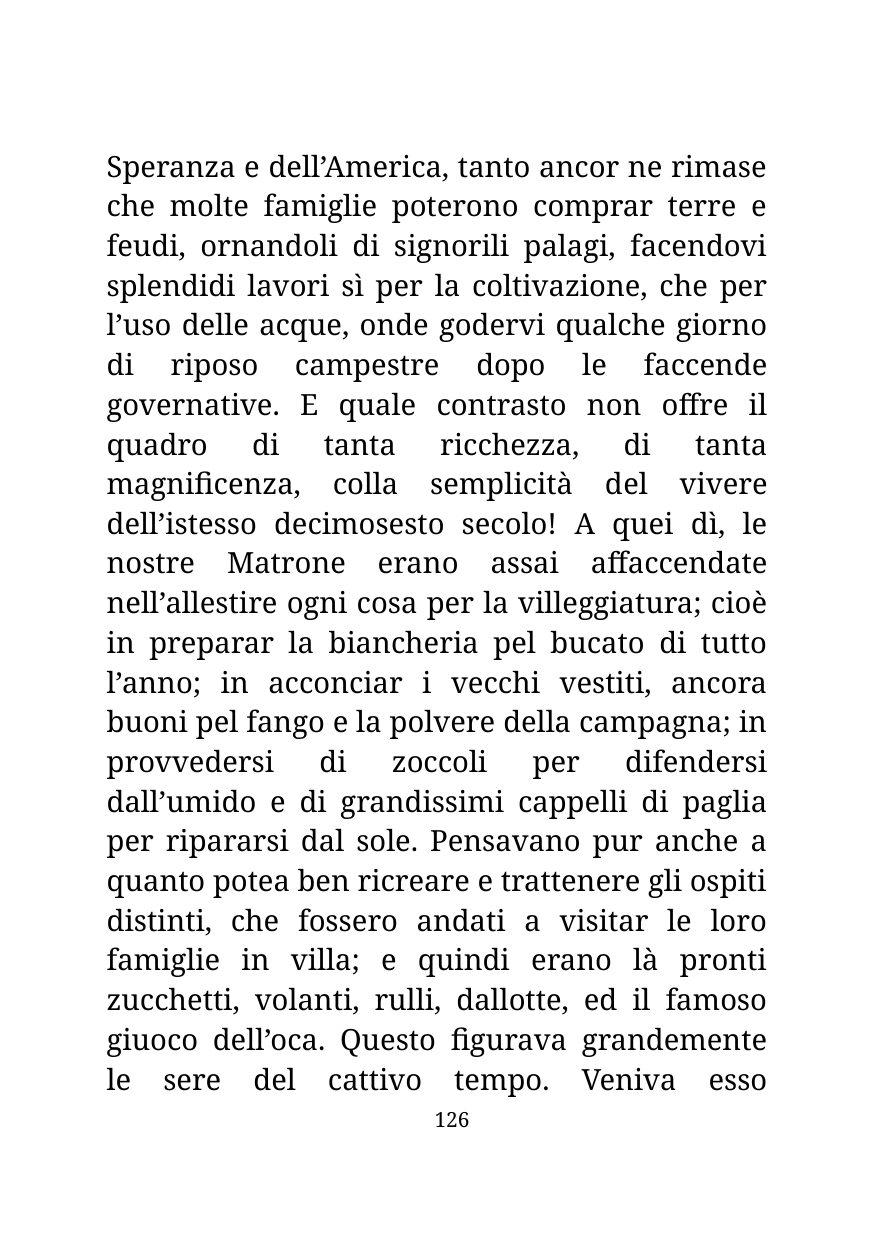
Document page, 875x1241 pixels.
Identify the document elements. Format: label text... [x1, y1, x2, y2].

text Speranza e dell’America, tanto ancor ne rimase che molte famiglie poterono comprar terre e feudi, ornandoli di signorili palagi, facendovi splendidi lavori sì per la coltivazione, che per l’uso delle acque, onde godervi qualche giorno di riposo campestre dopo le faccende governative. E quale contrasto non offre il quadro di tanta ricchezza, di tanta magnificenza, colla semplicità del vivere dell’istesso decimosesto secolo! A quei dì, le nostre Matrone erano assai affaccendate nell’allestire ogni cosa per la villeggiatura; cioè in preparar la biancheria pel bucato di tutto l’anno; in acconciar i vecchi vestiti, ancora buoni pel fango e la polvere della campagna; in provvedersi di zoccoli per difendersi dall’umido e di grandissimi cappelli di paglia per ripararsi dal sole. Pensavano pur anche a quanto potea ben ricreare e trattenere gli ospiti distinti, che fossero andati a visitar le loro famiglie in villa; e quindi erano là pronti zucchetti, volanti, rulli, dallotte, ed il famoso giuoco dell’oca. Questo figurava grandemente le sere del cattivo tempo. Veniva esso [106, 146, 768, 1098]
